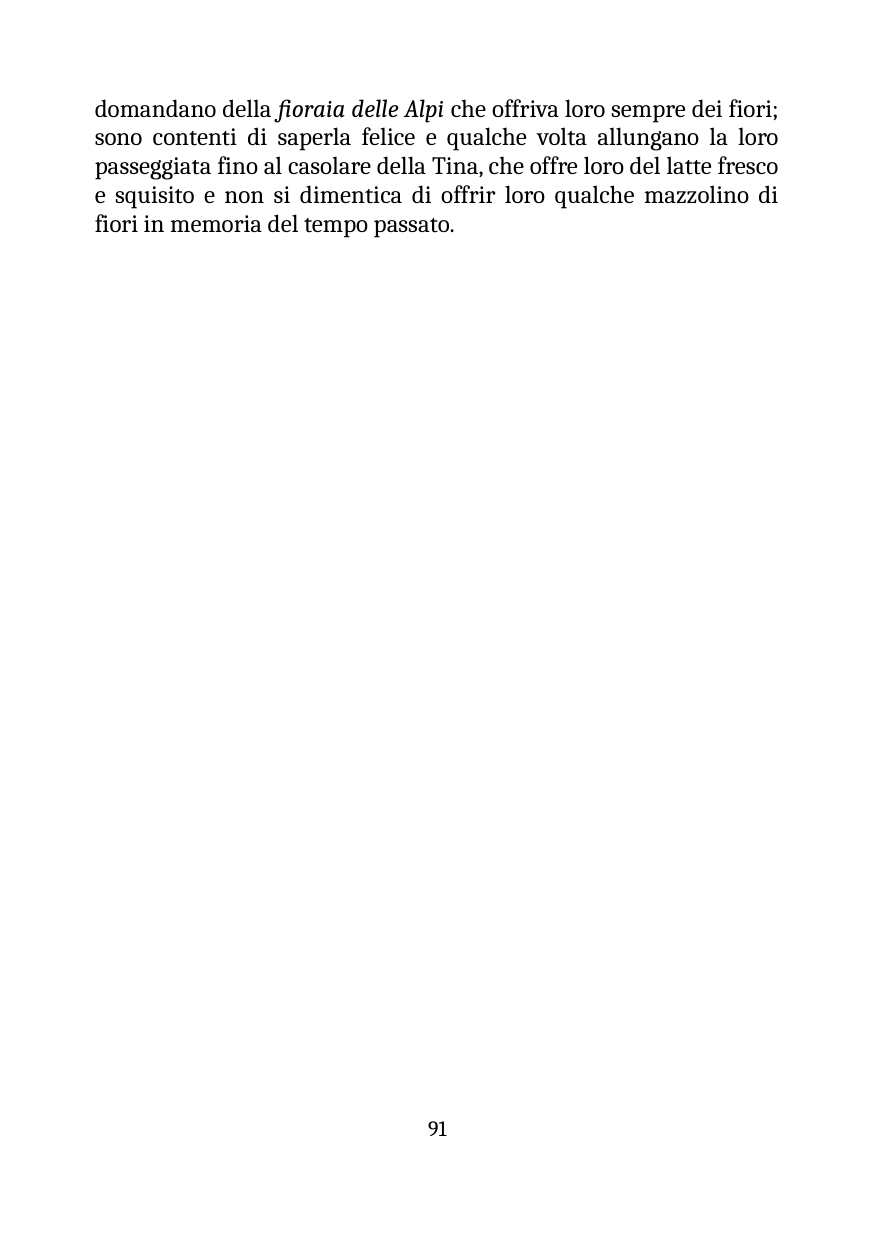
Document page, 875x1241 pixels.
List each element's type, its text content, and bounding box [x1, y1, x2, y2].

text domandano della fioraia delle Alpi che offriva loro sempre dei fiori; sono contenti di saperla felice e qualche volta allungano la loro passeggiata fino al casolare della Tina, che offre loro del latte fresco e squisito e non si dimentica di offrir loro qualche mazzolino di fiori in memoria del tempo passato. [94, 94, 779, 238]
